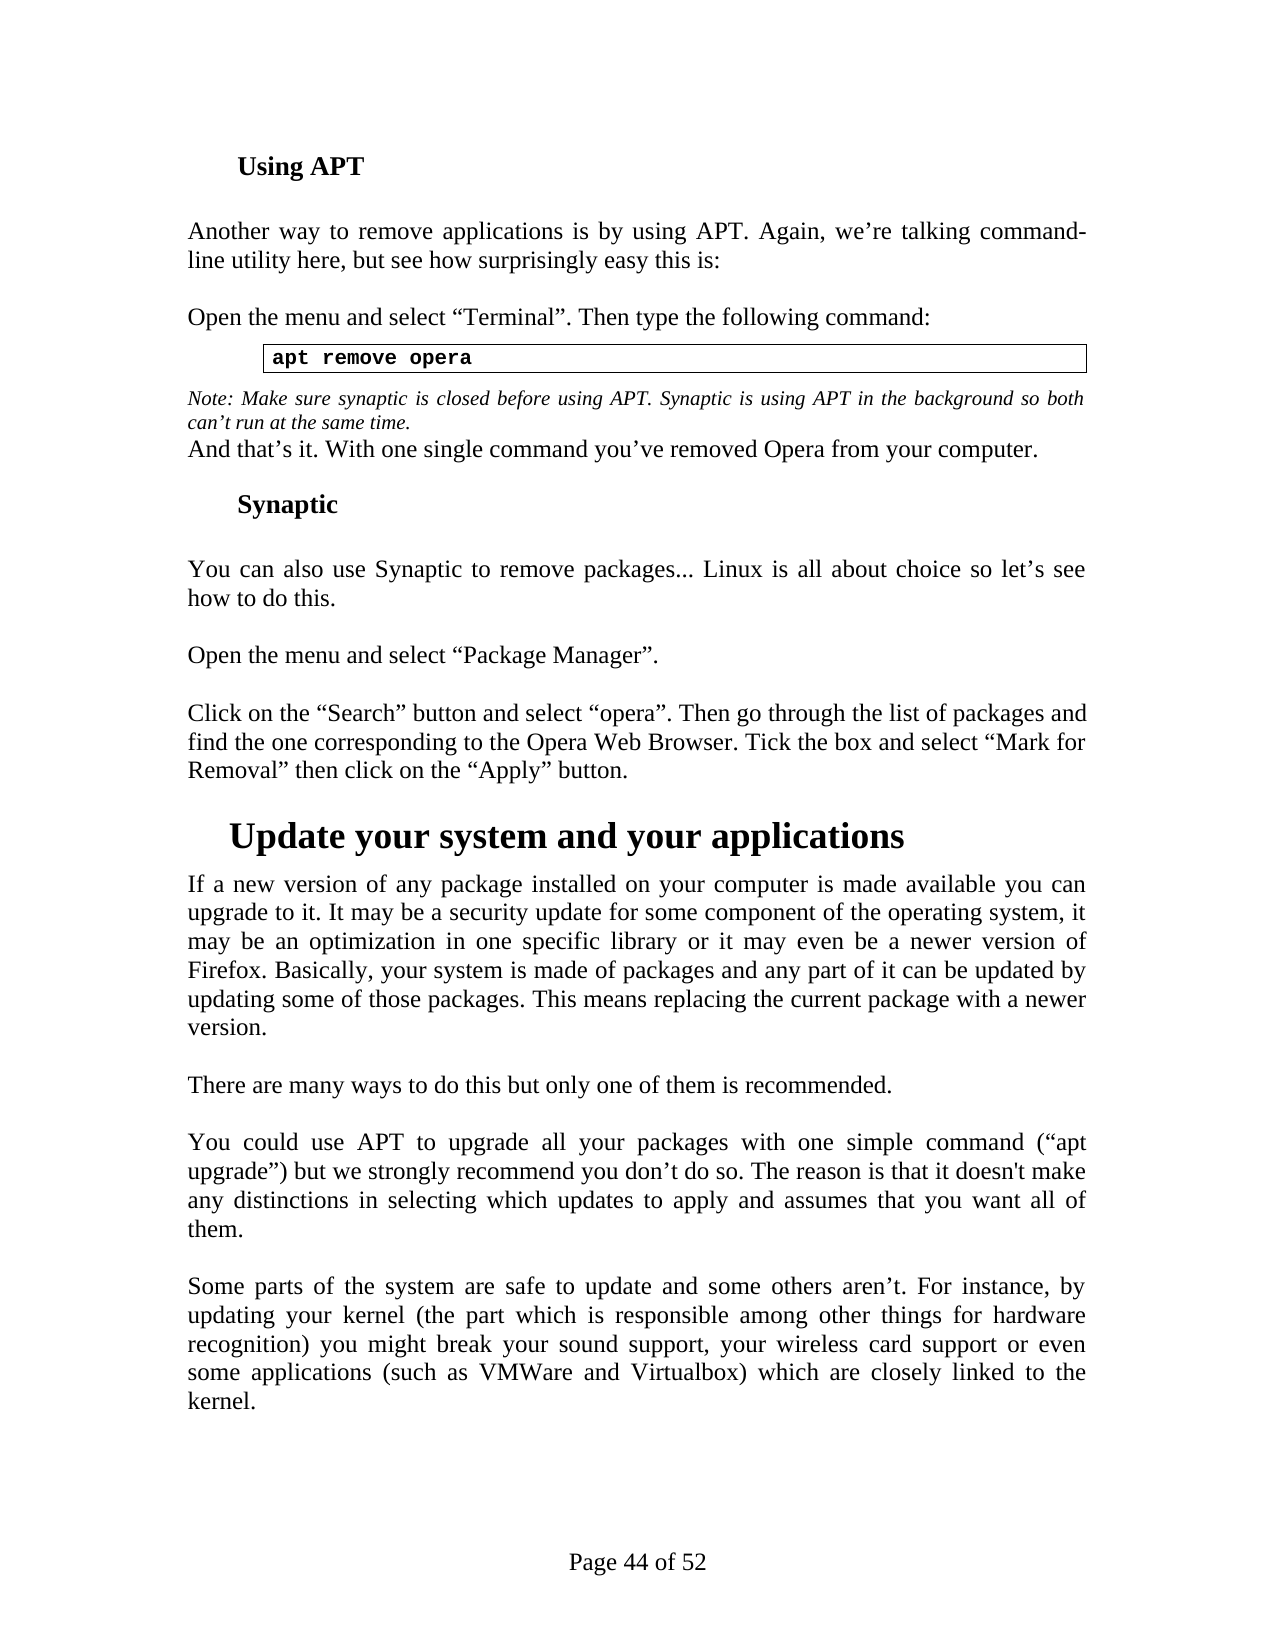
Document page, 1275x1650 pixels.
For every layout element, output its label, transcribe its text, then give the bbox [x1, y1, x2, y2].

text You could use APT to upgrade all your packages with one simple command (“apt upgrade”) but we strongly recommend you don’t do so. The reason is that it doesn't make any distinctions in selecting which updates to apply and assumes that you want all of them. [187, 1127, 1087, 1242]
text There are many ways to do this but only one of them is recommended. [187, 1070, 1087, 1099]
text Another way to remove applications is by using APT. Again, we’re talking command-line utility here, but see how surprisingly easy this is: [187, 216, 1087, 274]
text Open the menu and select “Terminal”. Then type the following command: [187, 302, 1087, 331]
subtitle Update your system and your applications [187, 813, 1087, 856]
text Open the menu and select “Package Manager”. [187, 640, 1087, 669]
text Some parts of the system are safe to update and some others aren’t. For instance, by updating your kernel (the part which is responsible among other things for hardware recognition) you might break your sound support, your wireless card support or even some applications (such as VMWare and Virtualbox) which are closely linked to the kernel. [187, 1271, 1087, 1415]
subtitle Using APT [187, 150, 1087, 181]
text You can also use Synaptic to remove packages... Linux is all about choice so let’s see how to do this. [187, 554, 1087, 612]
text Click on the “Search” button and select “opera”. Then go through the list of packages and find the one corresponding to the Opera Web Browser. Tick the box and select “Mark for Removal” then click on the “Apply” button. [187, 698, 1087, 784]
